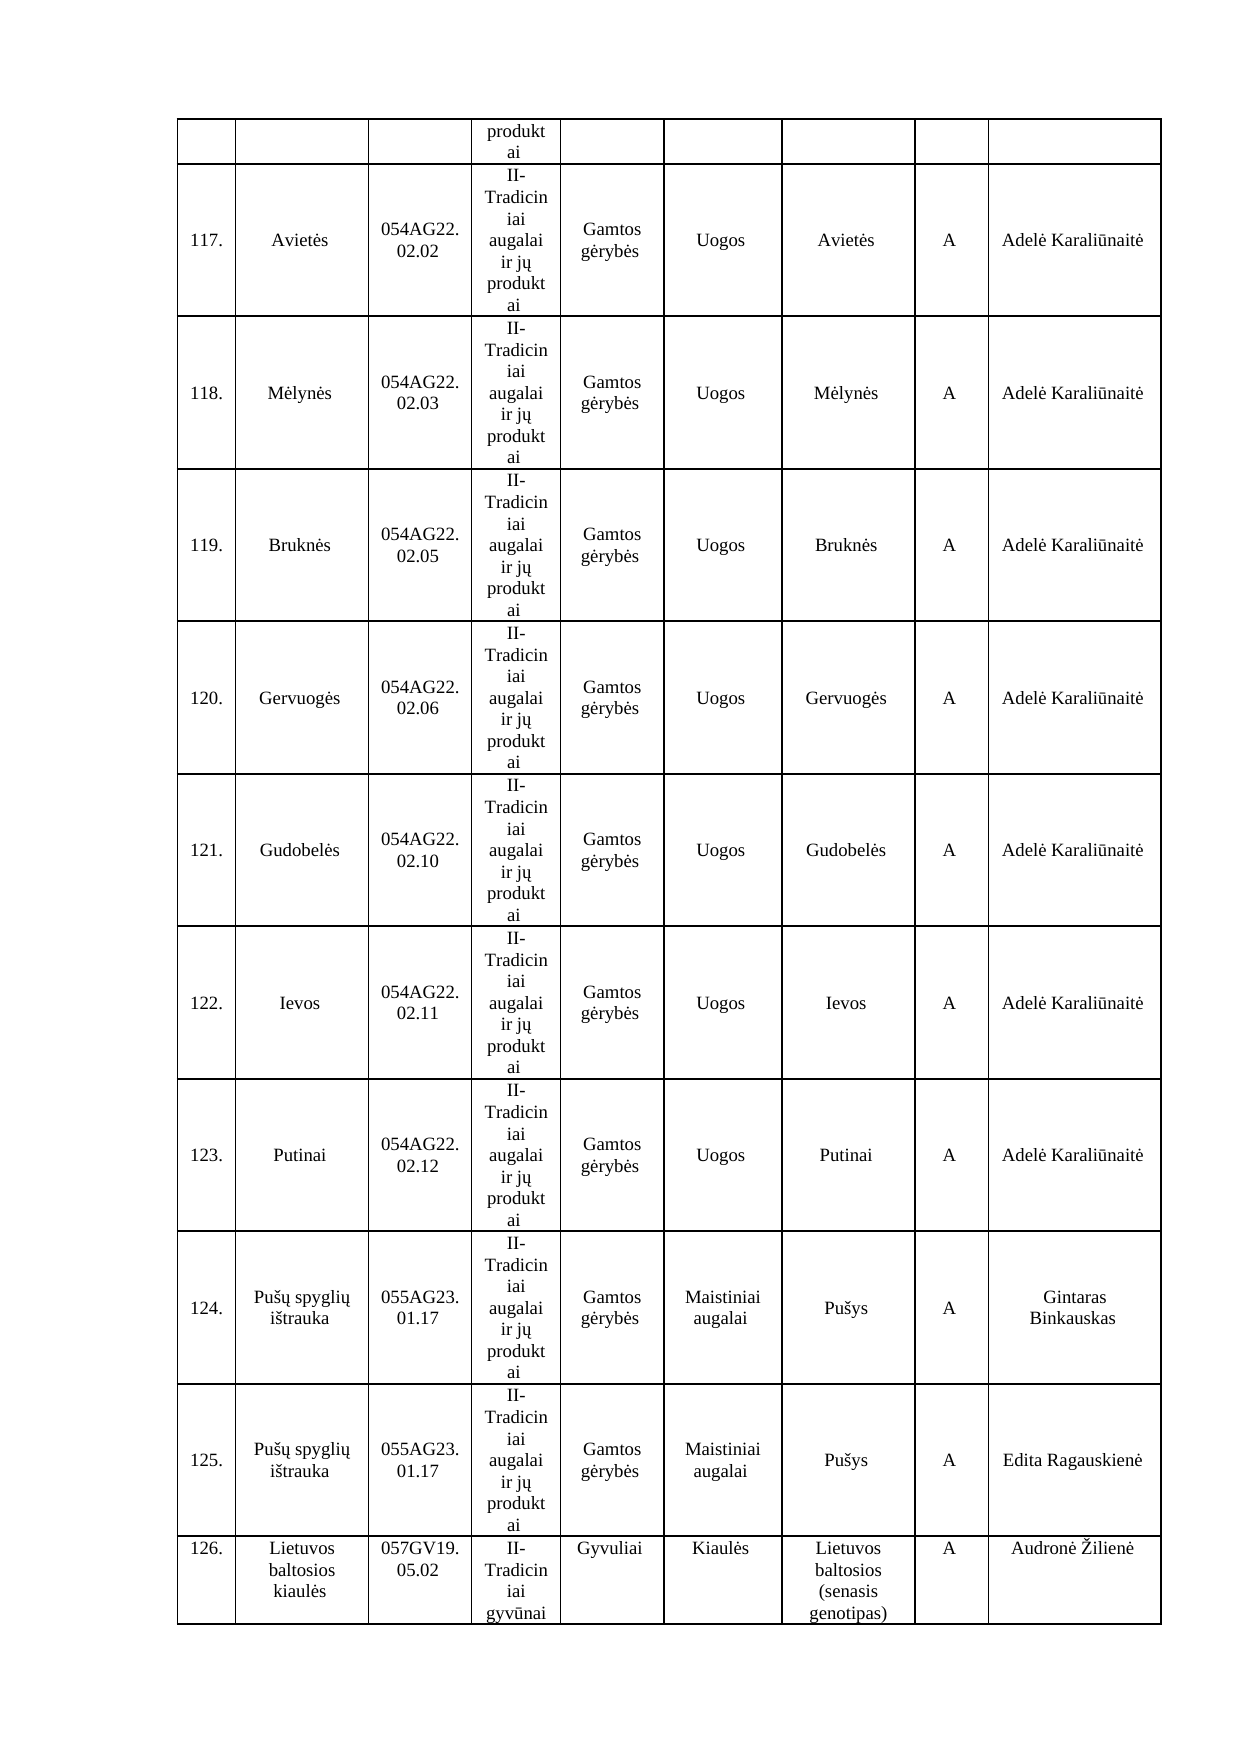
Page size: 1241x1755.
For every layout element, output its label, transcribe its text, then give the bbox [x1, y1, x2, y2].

table_cell 054AG22.02.05 [369, 470, 471, 620]
table_cell Maistiniai augalai [665, 1232, 781, 1383]
table_cell Gamtos gėrybės [561, 775, 663, 925]
table_cell [369, 120, 471, 163]
table_cell A [916, 1537, 988, 1623]
table_cell 055AG23.01.17 [369, 1232, 471, 1383]
table_cell Uogos [665, 317, 781, 468]
table_cell 120. [178, 622, 235, 773]
table_cell 054AG22.02.03 [369, 317, 471, 468]
table_cell [916, 120, 988, 163]
table_cell A [916, 470, 988, 620]
table_cell Bruknės [236, 470, 368, 620]
table_cell Kiaulės [665, 1537, 781, 1623]
table_cell 117. [178, 165, 235, 315]
table_cell Gamtos gėrybės [561, 317, 663, 468]
table_cell 054AG22.02.06 [369, 622, 471, 773]
table_cell II-Tradiciniai augalai ir jų produktai [472, 317, 560, 468]
table_cell Gamtos gėrybės [561, 470, 663, 620]
table_cell II-Tradiciniai augalai ir jų produktai [472, 470, 560, 620]
table_cell Avietės [783, 165, 914, 315]
table_cell 057GV19.05.02 [369, 1537, 471, 1623]
table_cell II-Tradiciniai augalai ir jų produktai [472, 1232, 560, 1383]
table_cell [178, 120, 235, 163]
table_cell 123. [178, 1080, 235, 1230]
table_cell produktai [472, 120, 560, 163]
table_cell Gervuogės [236, 622, 368, 773]
table_cell Mėlynės [236, 317, 368, 468]
table_cell Adelė Karaliūnaitė [989, 1080, 1160, 1230]
table_cell [989, 120, 1160, 163]
table_cell Gervuogės [783, 622, 914, 773]
table_cell Audronė Žilienė [989, 1537, 1160, 1623]
table_cell A [916, 622, 988, 773]
table_cell 126. [178, 1537, 235, 1623]
table_cell Gintaras Binkauskas [989, 1232, 1160, 1383]
table_cell II-Tradiciniai augalai ir jų produktai [472, 1080, 560, 1230]
table_cell 054AG22.02.12 [369, 1080, 471, 1230]
table_cell 119. [178, 470, 235, 620]
table_cell 054AG22.02.02 [369, 165, 471, 315]
table_cell Adelė Karaliūnaitė [989, 775, 1160, 925]
table_cell [561, 120, 663, 163]
table_cell [236, 120, 368, 163]
table_cell 122. [178, 927, 235, 1078]
table_cell Gamtos gėrybės [561, 622, 663, 773]
table_cell Pušys [783, 1232, 914, 1383]
table_cell Gamtos gėrybės [561, 1080, 663, 1230]
table_cell Gudobelės [236, 775, 368, 925]
table_cell Bruknės [783, 470, 914, 620]
table_cell Uogos [665, 775, 781, 925]
table_cell Adelė Karaliūnaitė [989, 165, 1160, 315]
table_cell Mėlynės [783, 317, 914, 468]
table_cell Pušų spyglių ištrauka [236, 1232, 368, 1383]
table_cell II-Tradiciniai augalai ir jų produktai [472, 622, 560, 773]
table_cell A [916, 317, 988, 468]
table_cell A [916, 1385, 988, 1535]
table_cell 054AG22.02.10 [369, 775, 471, 925]
table_cell Putinai [236, 1080, 368, 1230]
table_cell Gamtos gėrybės [561, 1232, 663, 1383]
table_cell Lietuvos baltosios (senasis genotipas) [783, 1537, 914, 1623]
table_cell A [916, 165, 988, 315]
table_cell 055AG23.01.17 [369, 1385, 471, 1535]
table_cell Maistiniai augalai [665, 1385, 781, 1535]
table_cell Pušų spyglių ištrauka [236, 1385, 368, 1535]
table_cell II-Tradiciniai gyvūnai [472, 1537, 560, 1623]
table_cell A [916, 1232, 988, 1383]
table_cell Ievos [783, 927, 914, 1078]
table_cell Lietuvos baltosios kiaulės [236, 1537, 368, 1623]
table_cell A [916, 775, 988, 925]
table_cell Gyvuliai [561, 1537, 663, 1623]
table_cell II-Tradiciniai augalai ir jų produktai [472, 1385, 560, 1535]
table_cell Edita Ragauskienė [989, 1385, 1160, 1535]
table_cell Putinai [783, 1080, 914, 1230]
table_cell Gamtos gėrybės [561, 165, 663, 315]
table_cell 118. [178, 317, 235, 468]
table_cell II-Tradiciniai augalai ir jų produktai [472, 775, 560, 925]
table_cell A [916, 927, 988, 1078]
table_cell II-Tradiciniai augalai ir jų produktai [472, 165, 560, 315]
table_cell 054AG22.02.11 [369, 927, 471, 1078]
table_cell II-Tradiciniai augalai ir jų produktai [472, 927, 560, 1078]
table_cell Gamtos gėrybės [561, 1385, 663, 1535]
table_cell 124. [178, 1232, 235, 1383]
table_cell [783, 120, 914, 163]
table_cell Gamtos gėrybės [561, 927, 663, 1078]
table_cell Uogos [665, 1080, 781, 1230]
table_cell Gudobelės [783, 775, 914, 925]
table_cell Ievos [236, 927, 368, 1078]
table_cell [665, 120, 781, 163]
table_cell Uogos [665, 927, 781, 1078]
table_cell Avietės [236, 165, 368, 315]
table_cell A [916, 1080, 988, 1230]
table_cell 121. [178, 775, 235, 925]
table_cell Adelė Karaliūnaitė [989, 317, 1160, 468]
table_cell Adelė Karaliūnaitė [989, 622, 1160, 773]
table_cell Uogos [665, 622, 781, 773]
table_cell Adelė Karaliūnaitė [989, 470, 1160, 620]
table_cell Adelė Karaliūnaitė [989, 927, 1160, 1078]
table_cell Uogos [665, 470, 781, 620]
table_cell 125. [178, 1385, 235, 1535]
table_cell Pušys [783, 1385, 914, 1535]
table_cell Uogos [665, 165, 781, 315]
